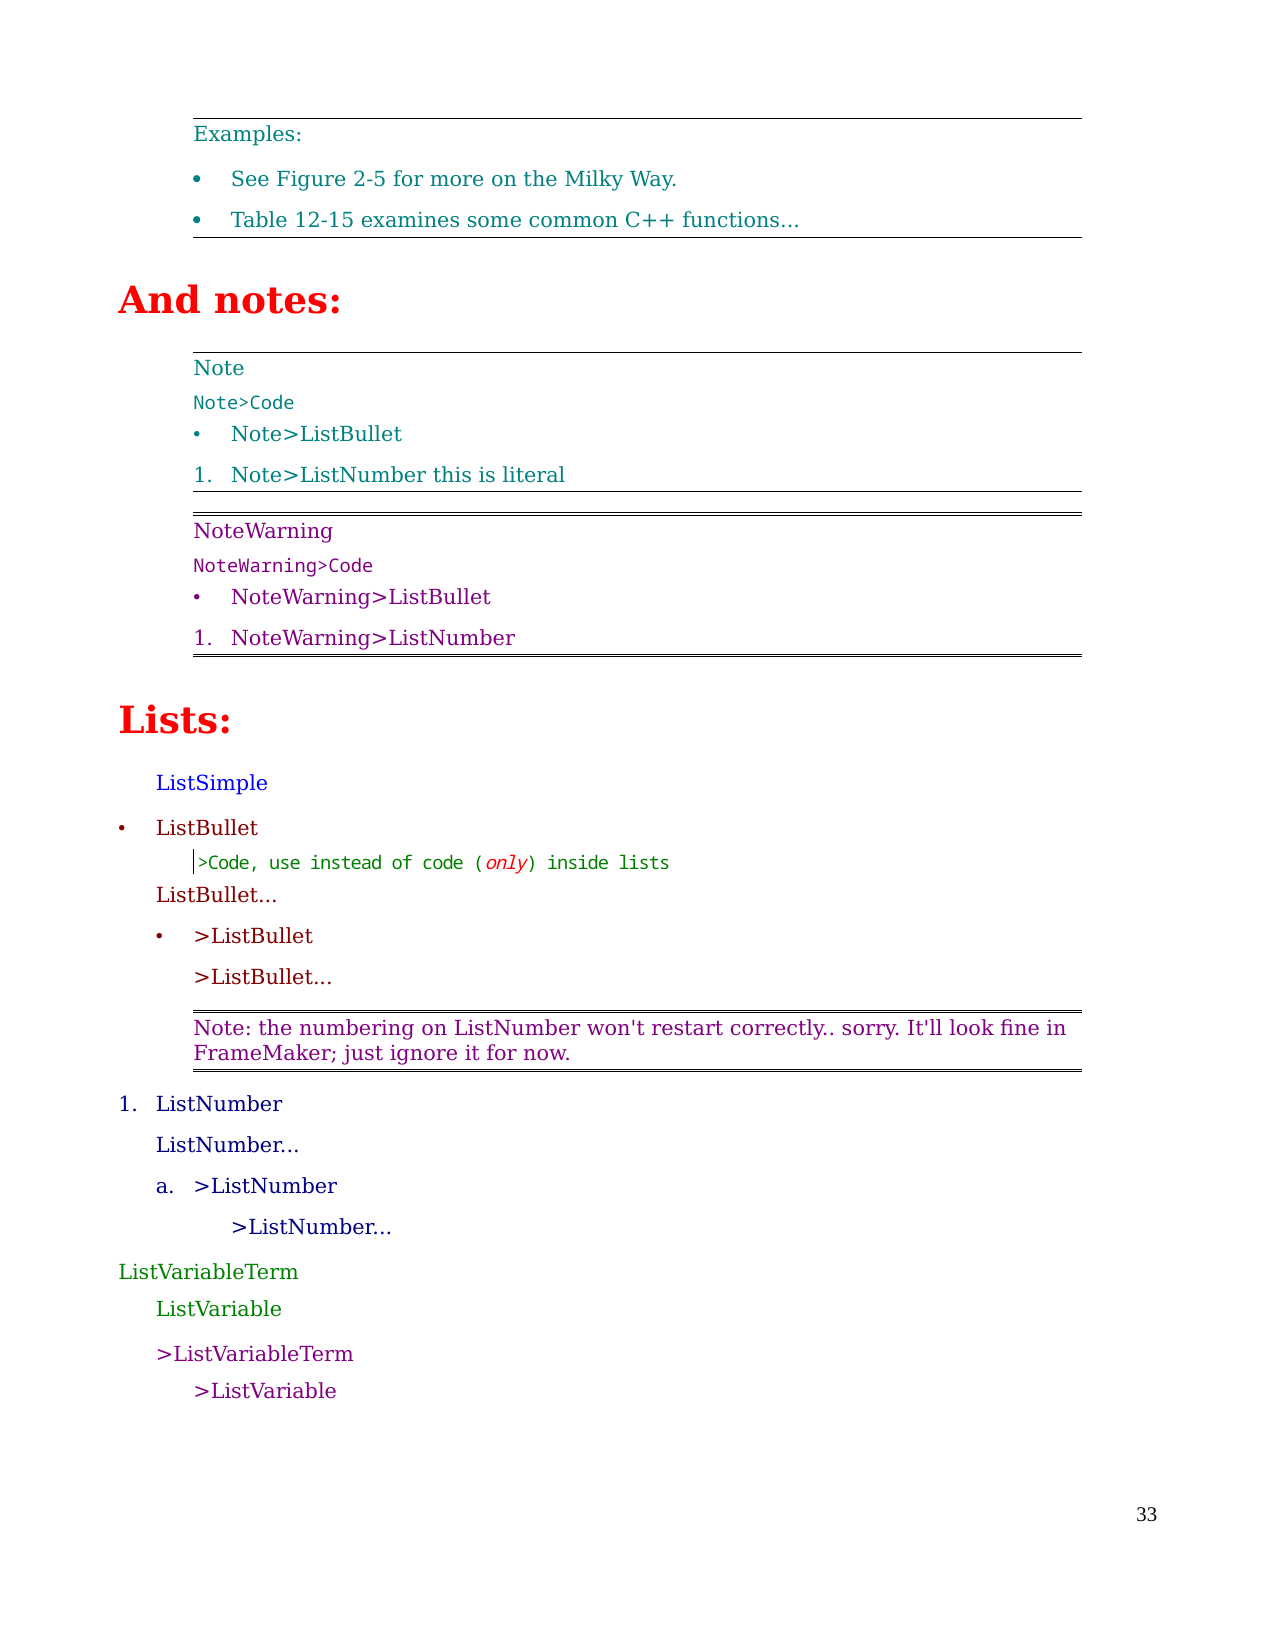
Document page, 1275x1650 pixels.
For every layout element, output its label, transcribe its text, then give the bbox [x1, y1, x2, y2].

list ListBullet [118, 816, 1157, 841]
text NoteWarning [193, 516, 1082, 543]
text Examples: [193, 119, 1082, 147]
list ListSimple [156, 771, 1157, 796]
list Note>ListBullet [193, 418, 1082, 446]
text Note [193, 353, 1082, 380]
text Lists: [118, 698, 1157, 742]
list Note>ListNumber this is literal [193, 459, 1082, 491]
list ListVariable [156, 1297, 1157, 1321]
list NoteWarning>ListNumber [193, 619, 1082, 654]
list Table 12-15 examines some common C++ functions... [193, 204, 1082, 237]
list ListNumber [118, 1092, 1157, 1116]
text Note>Code [193, 389, 1082, 414]
list ListBullet... [156, 883, 1157, 907]
text Note: the numbering on ListNumber won't restart correctly.. sorry. It'll look fine in FrameMaker; just ignore it for now. [193, 1013, 1082, 1069]
list See Figure 2-5 for more on the Milky Way. [193, 163, 1082, 192]
text >Code, use instead of code (only) inside lists [194, 849, 1176, 874]
list >ListNumber [156, 1174, 1157, 1198]
list >ListNumber... [231, 1215, 1157, 1239]
list ListVariableTerm [118, 1260, 1157, 1284]
list >ListBullet... [193, 965, 1157, 989]
list NoteWarning>ListBullet [193, 578, 1082, 609]
text And notes: [118, 279, 1157, 323]
list >ListVariableTerm [156, 1342, 1157, 1366]
list >ListBullet [156, 924, 1157, 948]
text NoteWarning>Code [193, 549, 1082, 576]
list >ListVariable [193, 1379, 1157, 1403]
list ListNumber... [156, 1133, 1157, 1157]
